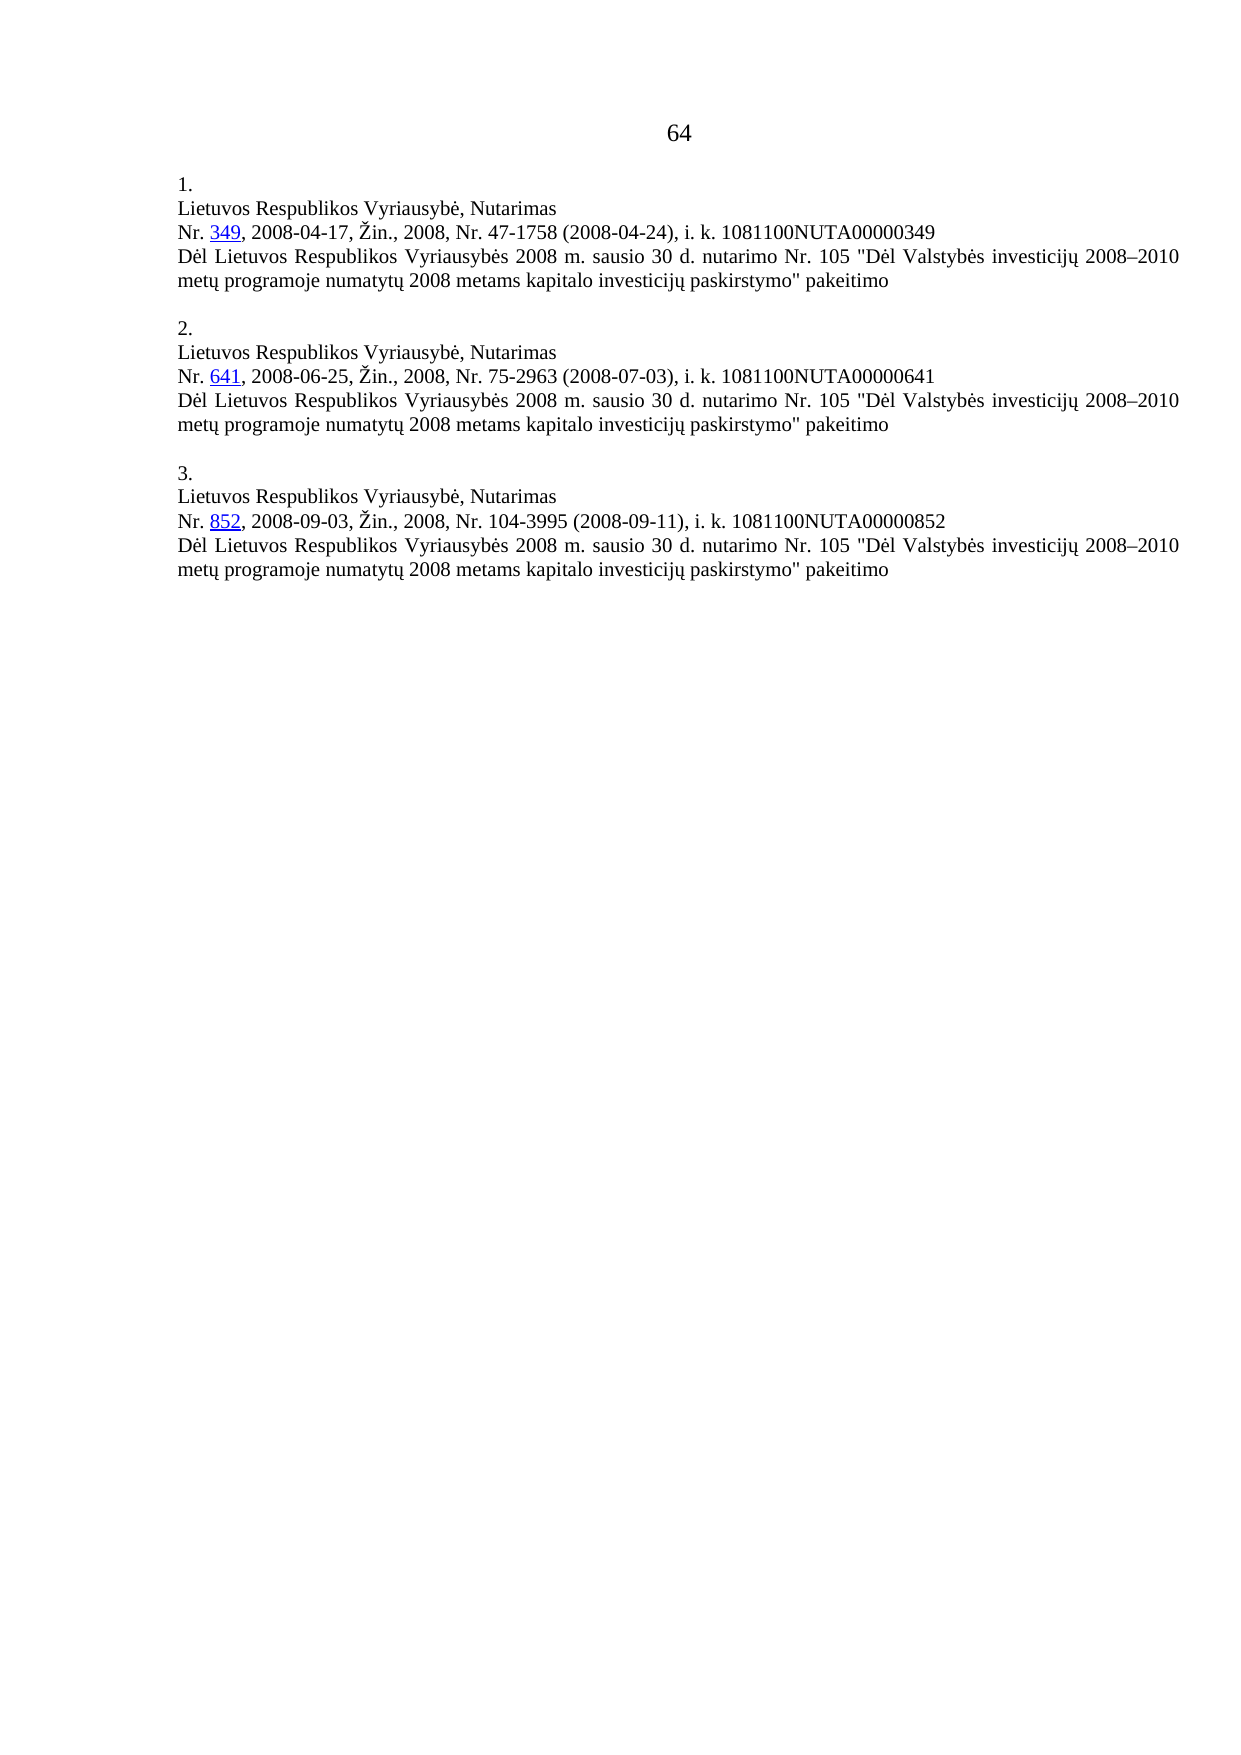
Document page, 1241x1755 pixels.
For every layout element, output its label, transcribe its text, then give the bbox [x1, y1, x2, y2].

text Lietuvos Respublikos Vyriausybė, Nutarimas [177, 196, 1181, 220]
text 1. [177, 172, 1181, 196]
text Nr. 852, 2008-09-03, Žin., 2008, Nr. 104-3995 (2008-09-11), i. k. 1081100NUTA00000852 [177, 508, 1181, 533]
text Dėl Lietuvos Respublikos Vyriausybės 2008 m. sausio 30 d. nutarimo Nr. 105 "Dėl Valstybės investicijų 2008–2010 metų programoje numatytų 2008 metams kapitalo investicijų paskirstymo" pakeitimo [177, 388, 1181, 436]
text 3. [177, 460, 1181, 484]
text Lietuvos Respublikos Vyriausybė, Nutarimas [177, 340, 1181, 364]
text Lietuvos Respublikos Vyriausybė, Nutarimas [177, 484, 1181, 508]
text Dėl Lietuvos Respublikos Vyriausybės 2008 m. sausio 30 d. nutarimo Nr. 105 "Dėl Valstybės investicijų 2008–2010 metų programoje numatytų 2008 metams kapitalo investicijų paskirstymo" pakeitimo [177, 244, 1181, 292]
text 2. [177, 316, 1181, 340]
text Nr. 641, 2008-06-25, Žin., 2008, Nr. 75-2963 (2008-07-03), i. k. 1081100NUTA00000641 [177, 364, 1181, 388]
text Nr. 349, 2008-04-17, Žin., 2008, Nr. 47-1758 (2008-04-24), i. k. 1081100NUTA00000349 [177, 220, 1181, 244]
text Dėl Lietuvos Respublikos Vyriausybės 2008 m. sausio 30 d. nutarimo Nr. 105 "Dėl Valstybės investicijų 2008–2010 metų programoje numatytų 2008 metams kapitalo investicijų paskirstymo" pakeitimo [177, 533, 1181, 581]
